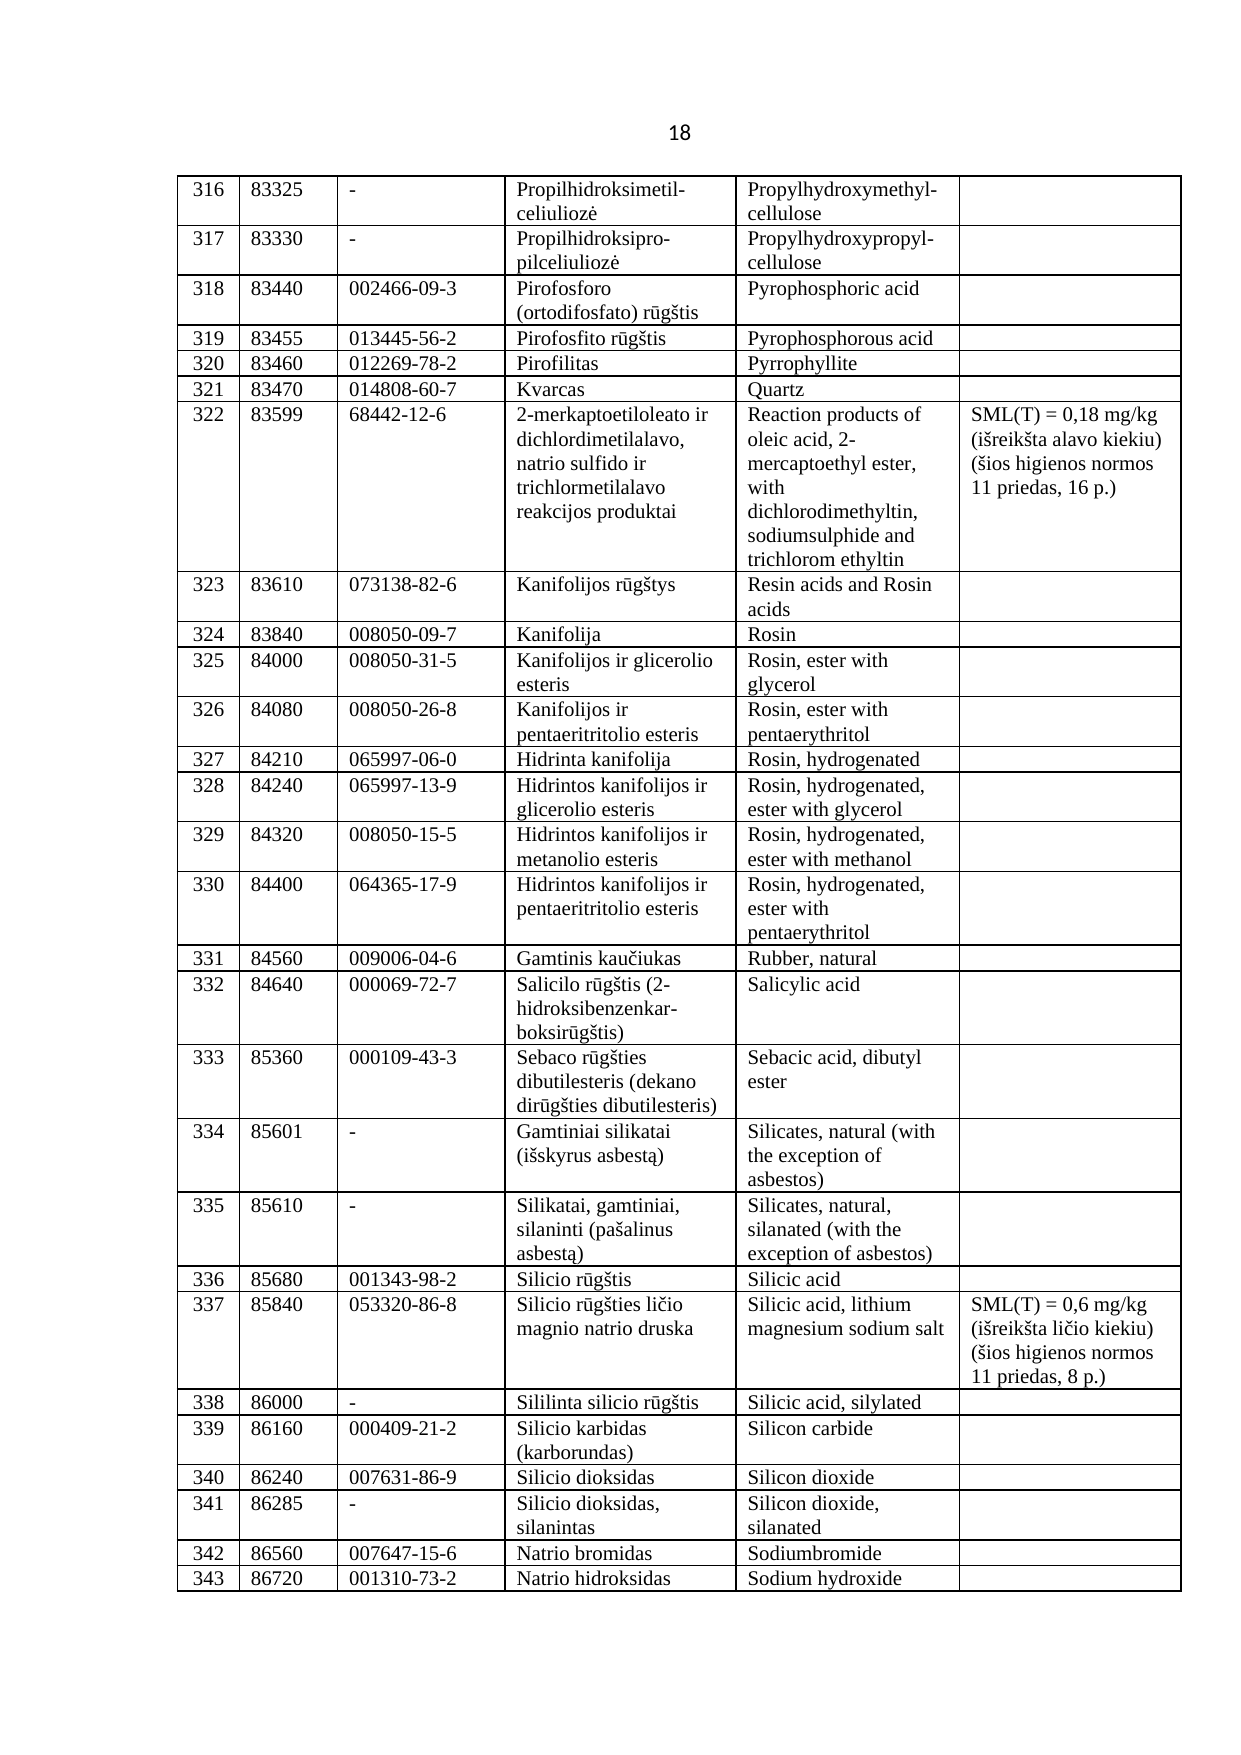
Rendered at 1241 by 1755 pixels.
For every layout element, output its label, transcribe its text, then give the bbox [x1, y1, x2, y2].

table_cell Kanifolijos ir pentaeritritolio esteris [506, 697, 735, 746]
table_cell 85840 [240, 1292, 337, 1388]
table_cell [960, 872, 1180, 944]
table_cell [960, 822, 1180, 871]
table_cell [960, 946, 1180, 970]
table_cell [960, 1566, 1180, 1590]
table_cell 014808-60-7 [338, 377, 504, 401]
table_cell [960, 1267, 1180, 1291]
table_cell 009006-04-6 [338, 946, 504, 970]
table_cell Rosin, hydrogenated, ester with glycerol [737, 773, 959, 821]
table_cell Rosin, hydrogenated, ester with pentaerythritol [737, 872, 959, 944]
table_cell [960, 773, 1180, 821]
table_cell Silicic acid, silylated [737, 1390, 959, 1414]
table_cell - [338, 177, 504, 224]
table_cell - [338, 1193, 504, 1265]
table_cell 065997-06-0 [338, 747, 504, 771]
table_cell 83330 [240, 226, 337, 274]
table_cell [960, 697, 1180, 746]
table_cell Rubber, natural [737, 946, 959, 970]
table_cell Sebaco rūgšties dibutilesteris (dekano dirūgšties dibutilesteris) [506, 1045, 735, 1117]
table_cell [960, 1416, 1180, 1464]
table_cell Salicylic acid [737, 972, 959, 1044]
table_cell 000069-72-7 [338, 972, 504, 1044]
table_cell 85601 [240, 1119, 337, 1191]
table_cell Silicio rūgštis [506, 1267, 735, 1291]
table_cell Silicio dioksidas, silanintas [506, 1491, 735, 1539]
table_cell 000409-21-2 [338, 1416, 504, 1464]
table_cell Silicic acid [737, 1267, 959, 1291]
table_cell 84560 [240, 946, 337, 970]
table_cell 323 [178, 572, 239, 621]
table_cell 001310-73-2 [338, 1566, 504, 1590]
table_cell Propilhidroksipro-pilceliuliozė [506, 226, 735, 274]
table_cell Silicon dioxide [737, 1465, 959, 1489]
table_cell [960, 377, 1180, 401]
table_cell 334 [178, 1119, 239, 1191]
table_cell 335 [178, 1193, 239, 1265]
table_cell Kanifolija [506, 622, 735, 646]
table_cell Pirofilitas [506, 351, 735, 375]
table_cell 332 [178, 972, 239, 1044]
table_cell Rosin, ester with glycerol [737, 648, 959, 696]
table_cell 325 [178, 648, 239, 696]
table_cell Hidrintos kanifolijos ir glicerolio esteris [506, 773, 735, 821]
table_cell Silikatai, gamtiniai, silaninti (pašalinus asbestą) [506, 1193, 735, 1265]
table_cell 86285 [240, 1491, 337, 1539]
table_cell 330 [178, 872, 239, 944]
table_cell 337 [178, 1292, 239, 1388]
table_cell [960, 747, 1180, 771]
table_cell 86240 [240, 1465, 337, 1489]
table_cell Pirofosforo (ortodifosfato) rūgštis [506, 276, 735, 324]
table_cell Propylhydroxypropyl- cellulose [737, 226, 959, 274]
table_cell 83599 [240, 402, 337, 571]
table_cell Kanifolijos rūgštys [506, 572, 735, 621]
table_cell 84240 [240, 773, 337, 821]
table_cell Natrio hidroksidas [506, 1566, 735, 1590]
table_cell [960, 972, 1180, 1044]
table_cell Quartz [737, 377, 959, 401]
table_cell Pyrophosphorous acid [737, 326, 959, 349]
table_cell 84080 [240, 697, 337, 746]
table_cell 320 [178, 351, 239, 375]
table_cell Sodium hydroxide [737, 1566, 959, 1590]
table_cell Hidrintos kanifolijos ir metanolio esteris [506, 822, 735, 871]
table_cell 013445-56-2 [338, 326, 504, 349]
table_cell [960, 1045, 1180, 1117]
table_cell 318 [178, 276, 239, 324]
table_cell Silicon dioxide, silanated [737, 1491, 959, 1539]
table_cell [960, 622, 1180, 646]
table_cell 84320 [240, 822, 337, 871]
table_cell 340 [178, 1465, 239, 1489]
table_cell Silicio karbidas (karborundas) [506, 1416, 735, 1464]
table_cell 324 [178, 622, 239, 646]
table_cell 83610 [240, 572, 337, 621]
table_cell Gamtinis kaučiukas [506, 946, 735, 970]
table_cell 331 [178, 946, 239, 970]
table_cell Rosin [737, 622, 959, 646]
table_cell 342 [178, 1541, 239, 1564]
table_cell 336 [178, 1267, 239, 1291]
table_cell [960, 1390, 1180, 1414]
table_cell 329 [178, 822, 239, 871]
table_cell [960, 572, 1180, 621]
table_cell Kvarcas [506, 377, 735, 401]
table_cell - [338, 1390, 504, 1414]
table_cell Rosin, hydrogenated [737, 747, 959, 771]
table_cell 83440 [240, 276, 337, 324]
table_cell 85680 [240, 1267, 337, 1291]
table_cell Hidrinta kanifolija [506, 747, 735, 771]
table_cell [960, 1541, 1180, 1564]
table_cell [960, 648, 1180, 696]
table_cell 84400 [240, 872, 337, 944]
table_cell Kanifolijos ir glicerolio esteris [506, 648, 735, 696]
table_cell [960, 226, 1180, 274]
table_cell 84210 [240, 747, 337, 771]
table_cell Rosin, ester with pentaerythritol [737, 697, 959, 746]
table_cell Resin acids and Rosin acids [737, 572, 959, 621]
table_cell 008050-09-7 [338, 622, 504, 646]
table_cell 001343-98-2 [338, 1267, 504, 1291]
table_cell 343 [178, 1566, 239, 1590]
table_cell 012269-78-2 [338, 351, 504, 375]
table_cell [960, 177, 1180, 224]
table_cell [960, 1193, 1180, 1265]
table_cell 84000 [240, 648, 337, 696]
table_cell 008050-15-5 [338, 822, 504, 871]
table_cell Pirofosfito rūgštis [506, 326, 735, 349]
table_cell Silicio dioksidas [506, 1465, 735, 1489]
table_cell [960, 1465, 1180, 1489]
table_cell 065997-13-9 [338, 773, 504, 821]
table_cell 2-merkaptoetiloleato ir dichlordimetilalavo, natrio sulfido ir trichlormetilalavo reakcijos produktai [506, 402, 735, 571]
table_cell Propylhydroxymethyl- cellulose [737, 177, 959, 224]
table_cell 338 [178, 1390, 239, 1414]
table_cell [960, 1491, 1180, 1539]
table_cell Reaction products of oleic acid, 2-mercaptoethyl ester, with dichlorodimethyltin, sodiumsulphide and trichlorom ethyltin [737, 402, 959, 571]
table_cell 073138-82-6 [338, 572, 504, 621]
table_cell 002466-09-3 [338, 276, 504, 324]
table_cell 86560 [240, 1541, 337, 1564]
table_cell Silicates, natural, silanated (with the exception of asbestos) [737, 1193, 959, 1265]
table_cell 317 [178, 226, 239, 274]
table_cell 328 [178, 773, 239, 821]
table_cell - [338, 1119, 504, 1191]
table_cell 83455 [240, 326, 337, 349]
table_cell 326 [178, 697, 239, 746]
table_cell 84640 [240, 972, 337, 1044]
table_cell 008050-26-8 [338, 697, 504, 746]
table_cell 339 [178, 1416, 239, 1464]
table_cell Silicic acid, lithium magnesium sodium salt [737, 1292, 959, 1388]
table_cell 341 [178, 1491, 239, 1539]
table_cell 008050-31-5 [338, 648, 504, 696]
table_cell [960, 276, 1180, 324]
table_cell [960, 1119, 1180, 1191]
table_cell Hidrintos kanifolijos ir pentaeritritolio esteris [506, 872, 735, 944]
table_cell 68442-12-6 [338, 402, 504, 571]
table_cell Sodiumbromide [737, 1541, 959, 1564]
table_cell 333 [178, 1045, 239, 1117]
table_cell 83840 [240, 622, 337, 646]
table_cell Pyrophosphoric acid [737, 276, 959, 324]
table_cell Silicio rūgšties ličio magnio natrio druska [506, 1292, 735, 1388]
table_cell 064365-17-9 [338, 872, 504, 944]
table_cell 316 [178, 177, 239, 224]
table_cell 322 [178, 402, 239, 571]
table_cell 007647-15-6 [338, 1541, 504, 1564]
table_cell 86160 [240, 1416, 337, 1464]
table_cell 86000 [240, 1390, 337, 1414]
table_cell Sebacic acid, dibutyl ester [737, 1045, 959, 1117]
table_cell SML(T) = 0,6 mg/kg (išreikšta ličio kiekiu) (šios higienos normos 11 priedas, 8 p.) [960, 1292, 1180, 1388]
table_cell 86720 [240, 1566, 337, 1590]
table_cell 007631-86-9 [338, 1465, 504, 1489]
table_cell 83325 [240, 177, 337, 224]
table_cell Pyrrophyllite [737, 351, 959, 375]
table_cell 319 [178, 326, 239, 349]
table_cell 327 [178, 747, 239, 771]
table_cell - [338, 226, 504, 274]
table_cell Rosin, hydrogenated, ester with methanol [737, 822, 959, 871]
table_cell Gamtiniai silikatai (išskyrus asbestą) [506, 1119, 735, 1191]
table_cell Sililinta silicio rūgštis [506, 1390, 735, 1414]
table_cell 85360 [240, 1045, 337, 1117]
table_cell 000109-43-3 [338, 1045, 504, 1117]
table_cell 321 [178, 377, 239, 401]
table_cell 85610 [240, 1193, 337, 1265]
table_cell Silicon carbide [737, 1416, 959, 1464]
table_cell 83460 [240, 351, 337, 375]
table_cell - [338, 1491, 504, 1539]
table_cell 053320-86-8 [338, 1292, 504, 1388]
table_cell SML(T) = 0,18 mg/kg (išreikšta alavo kiekiu) (šios higienos normos 11 priedas, 16 p.) [960, 402, 1180, 571]
table_cell 83470 [240, 377, 337, 401]
table_cell Salicilo rūgštis (2-hidroksibenzenkar-boksirūgštis) [506, 972, 735, 1044]
table_cell [960, 326, 1180, 349]
table_cell Natrio bromidas [506, 1541, 735, 1564]
table_cell [960, 351, 1180, 375]
table_cell Propilhidroksimetil-celiuliozė [506, 177, 735, 224]
